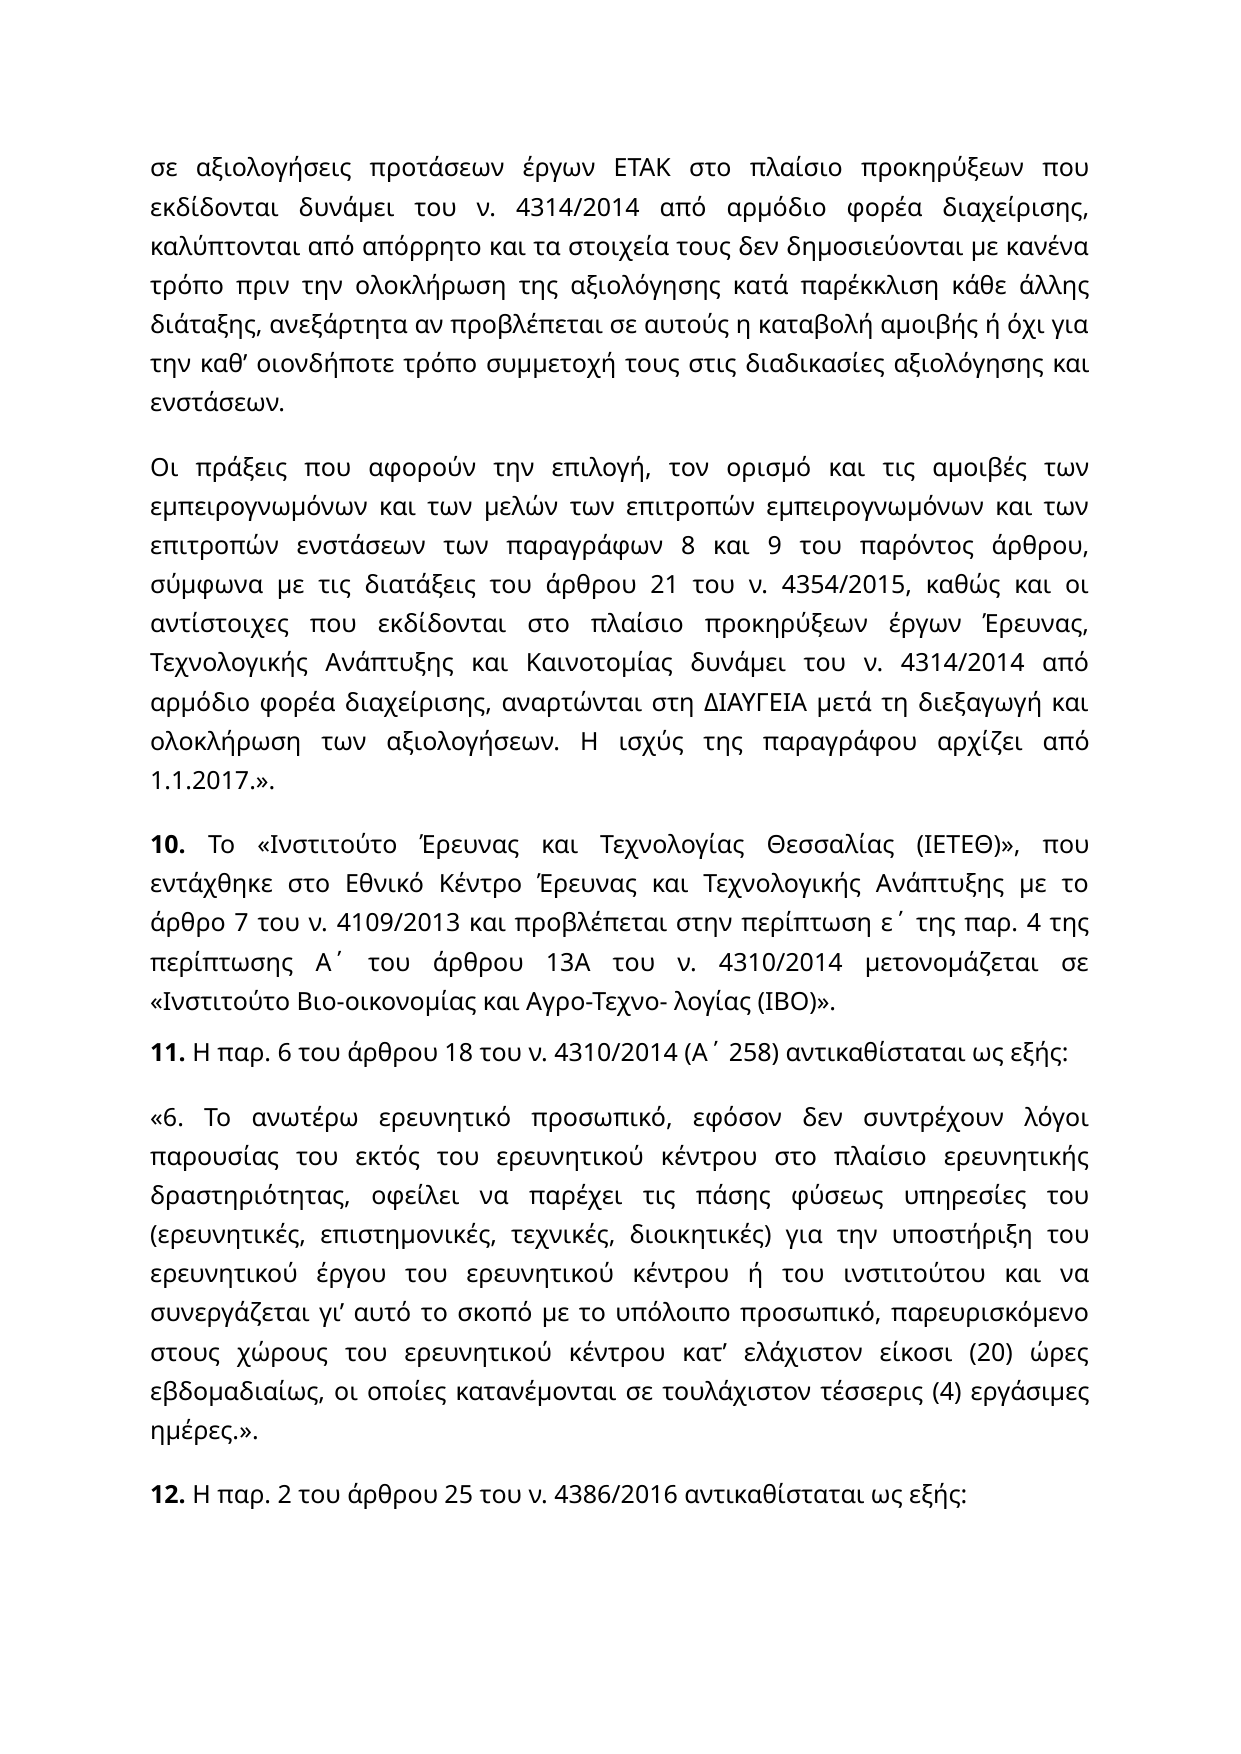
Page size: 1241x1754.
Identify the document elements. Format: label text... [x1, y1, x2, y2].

text 12. Η παρ. 2 του άρθρου 25 του ν. 4386/2016 αντικαθίσταται ως εξής: [150, 1477, 1090, 1511]
text 10. Το «Ινστιτούτο Έρευνας και Τεχνολογίας Θεσσαλίας (ΙΕΤΕΘ)», που εντάχθηκε στο Εθνικό Κέντρο Έρευνας και Τεχνολογικής Ανάπτυξης με το άρθρο 7 του ν. 4109/2013 και προβλέπεται στην περίπτωση ε΄ της παρ. 4 της περίπτωσης Α΄ του άρθρου 13Α του ν. 4310/2014 μετονομάζεται σε «Ινστιτούτο Βιο-οικονομίας και Αγρο-Τεχνο- λογίας (IBΟ)». [150, 827, 1090, 1017]
text Οι πράξεις που αφορούν την επιλογή, τον ορισμό και τις αμοιβές των εμπειρογνωμόνων και των μελών των επιτροπών εμπειρογνωμόνων και των επιτροπών ενστάσεων των παραγράφων 8 και 9 του παρόντος άρθρου, σύμφωνα με τις διατάξεις του άρθρου 21 του ν. 4354/2015, καθώς και οι αντίστοιχες που εκδίδονται στο πλαίσιο προκηρύξεων έργων Έρευνας, Τεχνολογικής Ανάπτυξης και Καινοτομίας δυνάμει του ν. 4314/2014 από αρμόδιο φορέα διαχείρισης, αναρτώνται στη ΔΙΑΥΓΕΙΑ μετά τη διεξαγωγή και ολοκλήρωση των αξιολογήσεων. Η ισχύς της παραγράφου αρχίζει από 1.1.2017.». [150, 449, 1090, 797]
text σε αξιολογήσεις προτάσεων έργων ΕΤΑΚ στο πλαίσιο προκηρύξεων που εκδίδονται δυνάμει του ν. 4314/2014 από αρμόδιο φορέα διαχείρισης, καλύπτονται από απόρρητο και τα στοιχεία τους δεν δημοσιεύονται με κανένα τρόπο πριν την ολοκλήρωση της αξιολόγησης κατά παρέκκλιση κάθε άλλης διάταξης, ανεξάρτητα αν προβλέπεται σε αυτούς η καταβολή αμοιβής ή όχι για την καθ’ οιονδήποτε τρόπο συμμετοχή τους στις διαδικασίες αξιολόγησης και ενστάσεων. [150, 150, 1090, 419]
text «6. Το ανωτέρω ερευνητικό προσωπικό, εφόσον δεν συντρέχουν λόγοι παρουσίας του εκτός του ερευνητικού κέντρου στο πλαίσιο ερευνητικής δραστηριότητας, οφείλει να παρέχει τις πάσης φύσεως υπηρεσίες του (ερευνητικές, επιστημονικές, τεχνικές, διοικητικές) για την υποστήριξη του ερευνητικού έργου του ερευνητικού κέντρου ή του ινστιτούτου και να συνεργάζεται γι’ αυτό το σκοπό με το υπόλοιπο προσωπικό, παρευρισκόμενο στους χώρους του ερευνητικού κέντρου κατ’ ελάχιστον είκοσι (20) ώρες εβδομαδιαίως, οι οποίες κατανέμονται σε τουλάχιστον τέσσερις (4) εργάσιμες ημέρες.». [150, 1099, 1090, 1447]
text 11. Η παρ. 6 του άρθρου 18 του ν. 4310/2014 (A΄ 258) αντικαθίσταται ως εξής: [150, 1035, 1090, 1069]
